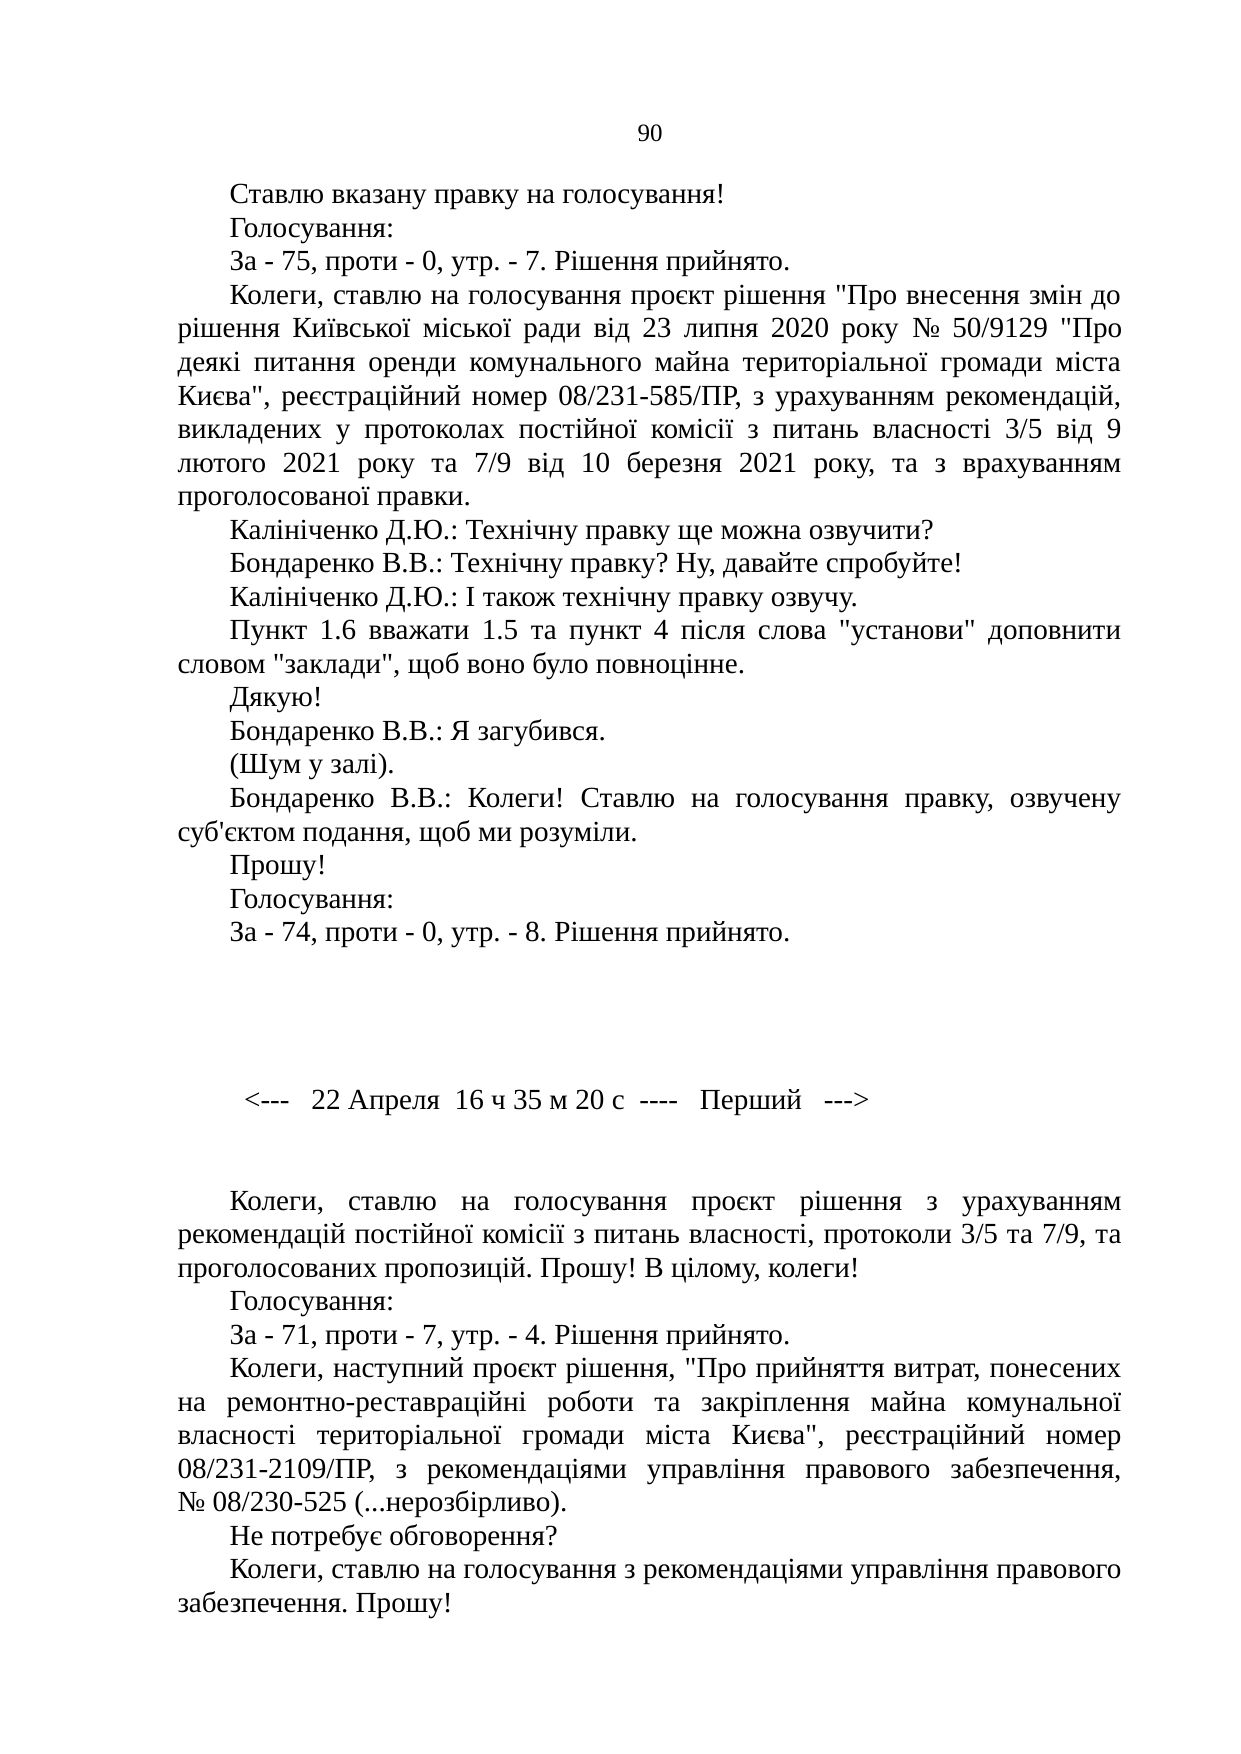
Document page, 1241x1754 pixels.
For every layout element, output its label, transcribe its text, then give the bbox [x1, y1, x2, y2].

text Пункт 1.6 вважати 1.5 та пункт 4 після слова "установи" доповнити словом "заклади", щоб воно було повноцінне. [177, 612, 1122, 679]
text За - 71, проти - 7, утр. - 4. Рішення прийнято. [177, 1317, 1122, 1350]
text Ставлю вказану правку на голосування! [177, 176, 1122, 210]
text Колеги, наступний проєкт рішення, "Про прийняття витрат, понесених на ремонтно-реставраційні роботи та закріплення майна комунальної власності територіальної громади міста Києва", реєстраційний номер 08/231-2109/ПР, з рекомендаціями управління правового забезпечення, № 08/230-525 (...нерозбірливо). [177, 1350, 1122, 1518]
text Колеги, ставлю на голосування з рекомендаціями управління правового забезпечення. Прошу! [177, 1552, 1122, 1619]
text Дякую! [177, 679, 1122, 713]
text Колеги, ставлю на голосування проєкт рішення "Про внесення змін до рішення Київської міської ради від 23 липня 2020 року № 50/9129 "Про деякі питання оренди комунального майна територіальної громади міста Києва", реєстраційний номер 08/231-585/ПР, з урахуванням рекомендацій, викладених у протоколах постійної комісії з питань власності 3/5 від 9 лютого 2021 року та 7/9 від 10 березня 2021 року, та з врахуванням проголосованої правки. [177, 277, 1122, 512]
text (Шум у залі). [177, 747, 1122, 780]
text Бондаренко В.В.: Колеги! Ставлю на голосування правку, озвучену суб'єктом подання, щоб ми розуміли. [177, 780, 1122, 847]
text <--- 22 Апреля 16 ч 35 м 20 с ---- Перший ---> [177, 1082, 1122, 1116]
text Бондаренко В.В.: Я загубився. [177, 713, 1122, 747]
text Прошу! [177, 847, 1122, 881]
text Не потребує обговорення? [177, 1518, 1122, 1552]
text Голосування: [177, 210, 1122, 243]
text Голосування: [177, 1283, 1122, 1317]
text Бондаренко В.В.: Технічну правку? Ну, давайте спробуйте! [177, 545, 1122, 579]
text Калініченко Д.Ю.: Технічну правку ще можна озвучити? [177, 512, 1122, 545]
text Калініченко Д.Ю.: І також технічну правку озвучу. [177, 579, 1122, 612]
text За - 75, проти - 0, утр. - 7. Рішення прийнято. [177, 243, 1122, 277]
text Голосування: [177, 881, 1122, 914]
text Колеги, ставлю на голосування проєкт рішення з урахуванням рекомендацій постійної комісії з питань власності, протоколи 3/5 та 7/9, та проголосованих пропозицій. Прошу! В цілому, колеги! [177, 1183, 1122, 1283]
text За - 74, проти - 0, утр. - 8. Рішення прийнято. [177, 914, 1122, 948]
